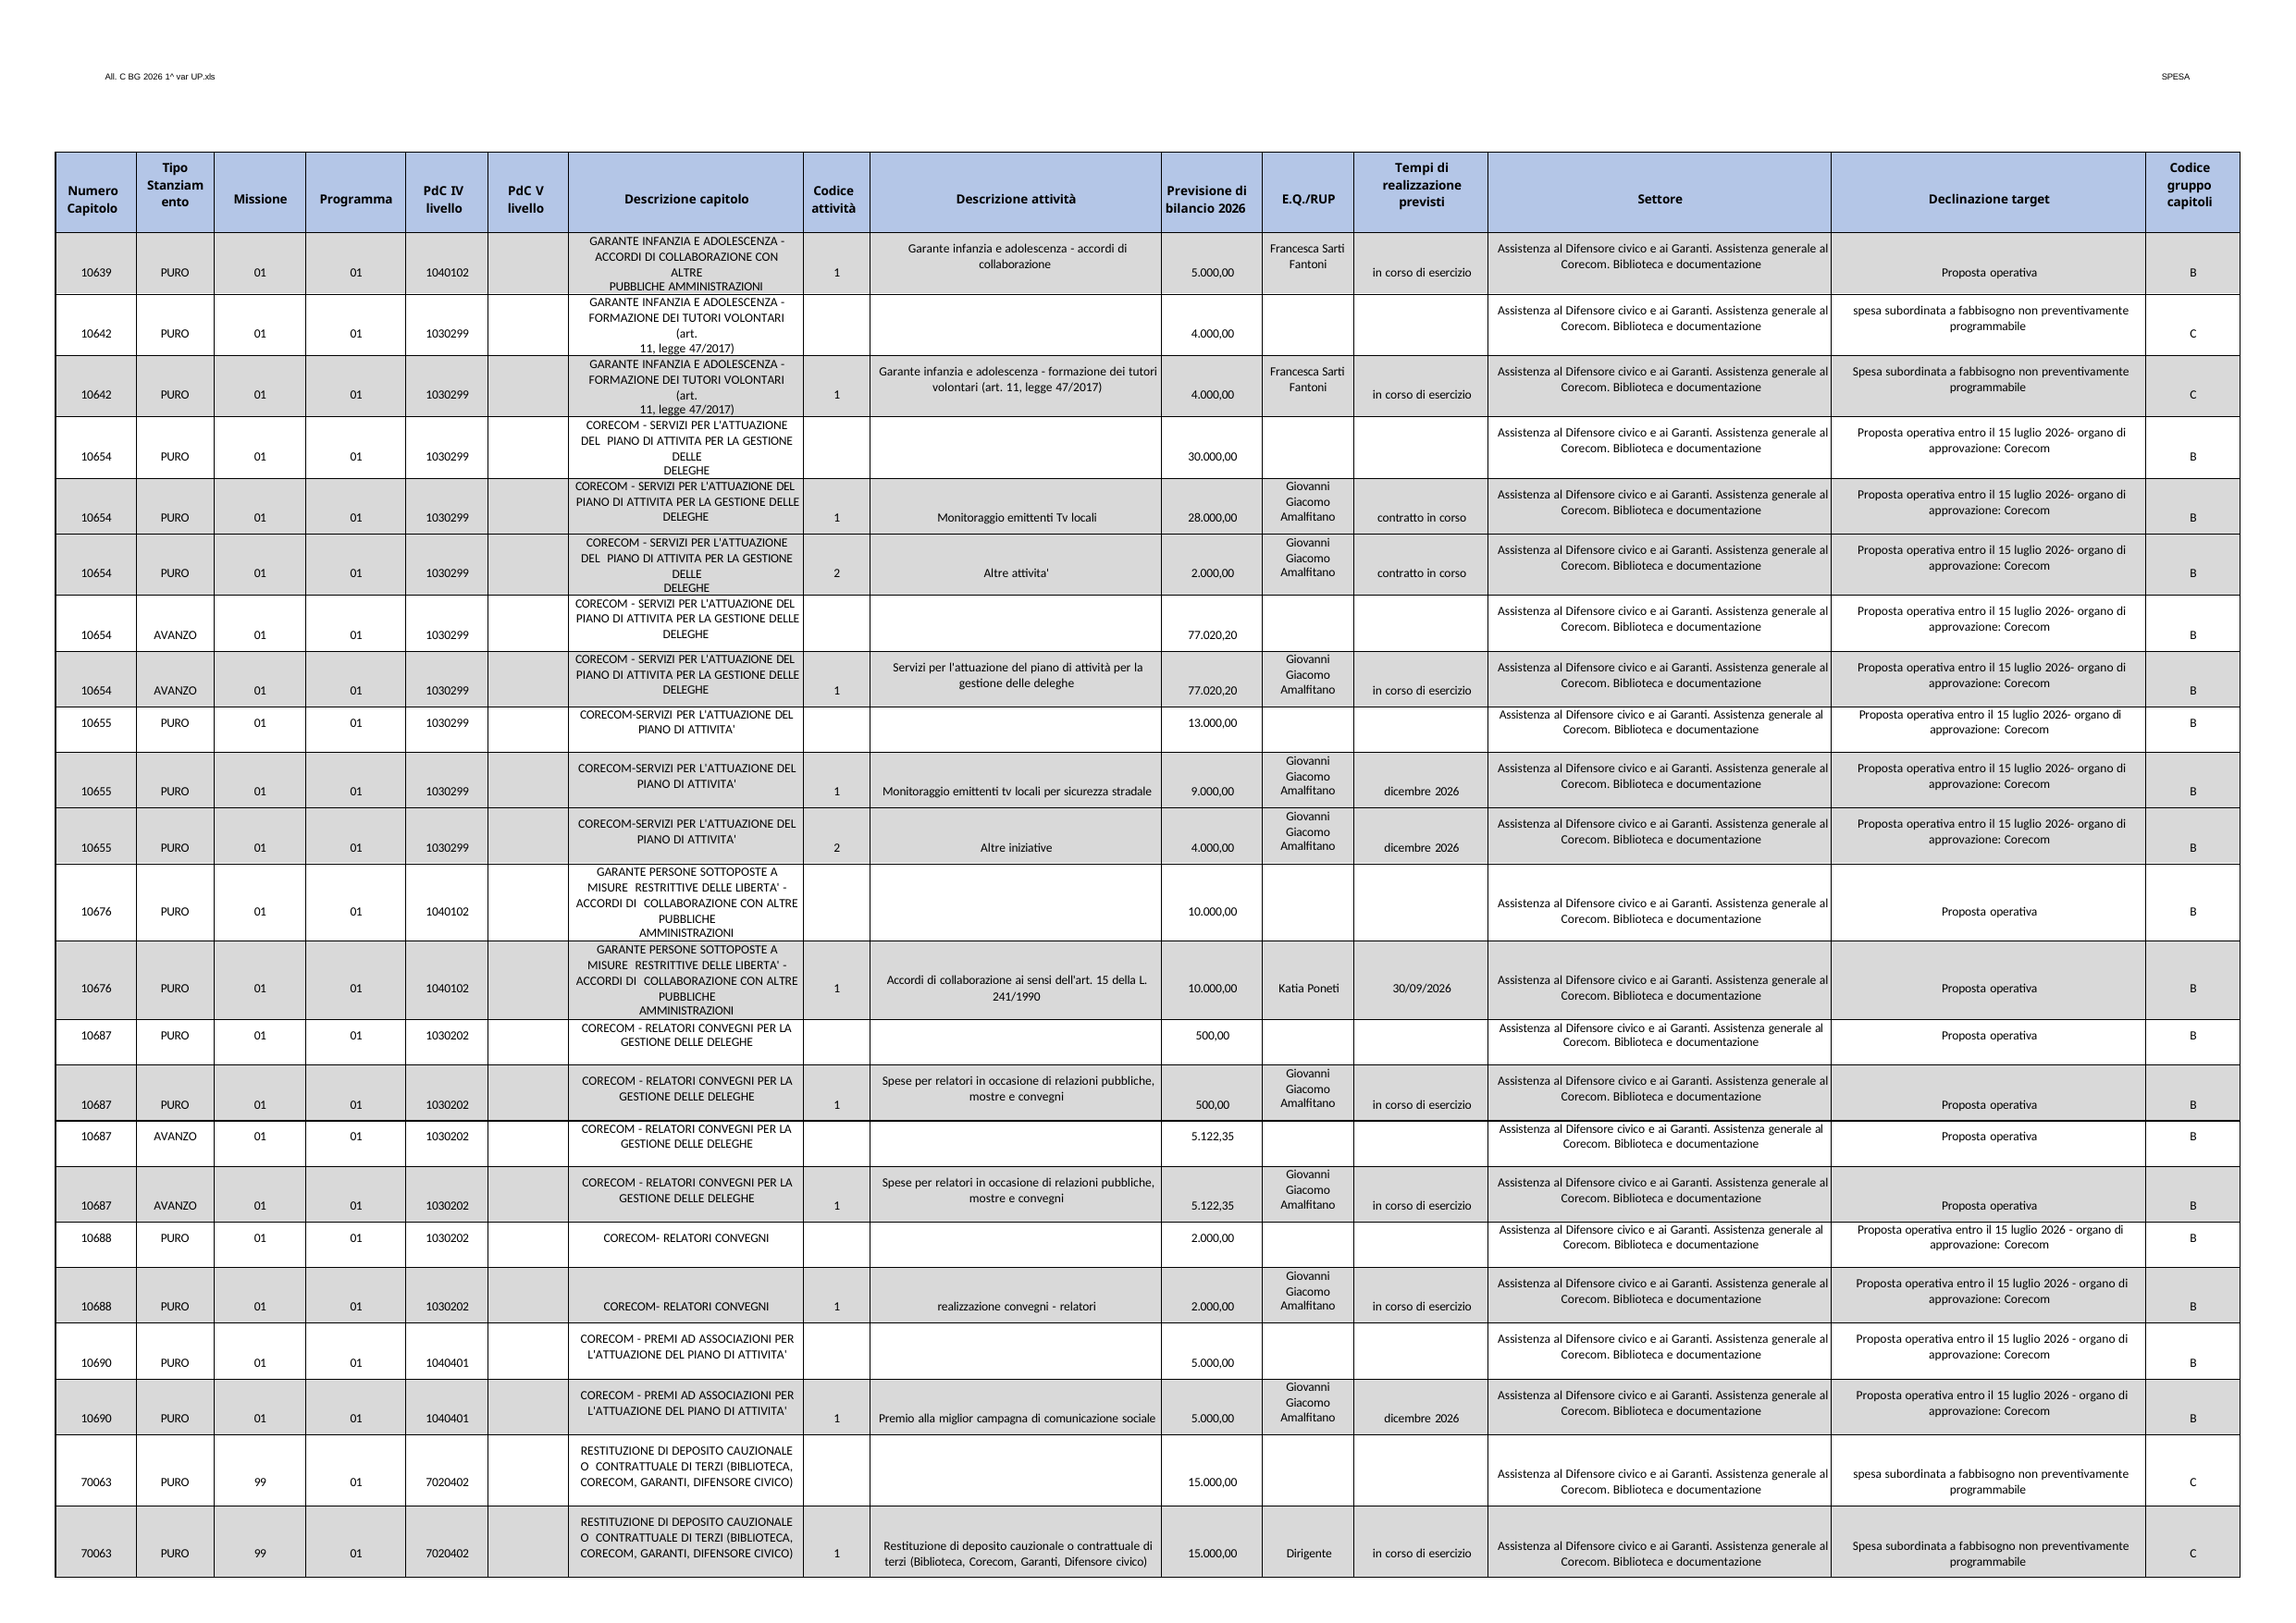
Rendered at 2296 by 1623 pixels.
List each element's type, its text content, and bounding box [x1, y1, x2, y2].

table_cell CORECOM - SERVIZI PER L'ATTUAZIONE DEL PIANO DI ATTIVITA PER LA GESTIONE DELLE DELEGHE [569, 596, 803, 650]
table_cell in corso di esercizio [1354, 1506, 1487, 1577]
table_cell [488, 1223, 568, 1267]
table_cell Proposta operativa entro il 15 luglio 2026 - organo di approvazione: Corecom [1832, 1223, 2145, 1267]
table_cell 1 [804, 1268, 870, 1322]
table_cell AVANZO [137, 596, 214, 650]
table_cell Assistenza al Difensore civico e ai Garanti. Assistenza generale al Corecom. Biblioteca e documentazione [1488, 941, 1831, 1019]
table_cell B [2146, 1223, 2240, 1267]
table_cell [1263, 1435, 1353, 1506]
table_cell [488, 417, 568, 478]
table_cell Proposta operativa entro il 15 luglio 2026- organo di approvazione: Corecom [1832, 596, 2145, 650]
table_cell Proposta operativa entro il 15 luglio 2026 - organo di approvazione: Corecom [1832, 1323, 2145, 1379]
table_header Tempi di realizzazione previsti [1354, 153, 1487, 232]
table_cell 01 [306, 1435, 405, 1506]
table_cell 01 [215, 941, 305, 1019]
table_cell 1030299 [406, 417, 488, 478]
table_cell 01 [215, 479, 305, 534]
table_cell C [2146, 1506, 2240, 1577]
table_header Descrizione attività [870, 153, 1161, 232]
table_cell PURO [137, 1506, 214, 1577]
table_cell [804, 417, 870, 478]
table_cell B [2146, 1380, 2240, 1434]
table_cell 1030202 [406, 1122, 488, 1166]
table_cell Assistenza al Difensore civico e ai Garanti. Assistenza generale al Corecom. Biblioteca e documentazione [1488, 1380, 1831, 1434]
table_header Codice gruppo capitoli [2146, 153, 2240, 232]
table_cell [488, 707, 568, 752]
table_cell Assistenza al Difensore civico e ai Garanti. Assistenza generale al Corecom. Biblioteca e documentazione [1488, 417, 1831, 478]
table_cell Assistenza al Difensore civico e ai Garanti. Assistenza generale al Corecom. Biblioteca e documentazione [1488, 479, 1831, 534]
table_cell B [2146, 1122, 2240, 1166]
table_cell Giovanni Giacomo Amalfitano [1263, 753, 1353, 807]
table_cell 01 [215, 1065, 305, 1120]
table_cell 1040401 [406, 1323, 488, 1379]
table_cell Dirigente [1263, 1506, 1353, 1577]
table_cell [1354, 1020, 1487, 1064]
table_cell 1030202 [406, 1020, 488, 1064]
table_cell [870, 1122, 1161, 1166]
table_cell [488, 295, 568, 355]
table_cell Proposta operativa entro il 15 luglio 2026- organo di approvazione: Corecom [1832, 652, 2145, 707]
table_cell 01 [306, 1167, 405, 1222]
table_cell CORECOM-SERVIZI PER L'ATTUAZIONE DEL PIANO DI ATTIVITA' [569, 753, 803, 807]
table_cell 1 [804, 356, 870, 416]
table_cell B [2146, 1268, 2240, 1322]
table_cell 5.000,00 [1162, 1323, 1262, 1379]
table_cell 1 [804, 941, 870, 1019]
table_cell [870, 865, 1161, 941]
table_cell 1030299 [406, 707, 488, 752]
table_cell 01 [306, 233, 405, 293]
table_cell Assistenza al Difensore civico e ai Garanti. Assistenza generale al Corecom. Biblioteca e documentazione [1488, 295, 1831, 355]
table_cell 01 [215, 1380, 305, 1434]
table_cell 01 [306, 1268, 405, 1322]
table_cell PURO [137, 417, 214, 478]
table_cell PURO [137, 479, 214, 534]
table_cell PURO [137, 356, 214, 416]
table_cell in corso di esercizio [1354, 233, 1487, 293]
table_cell 10687 [56, 1122, 136, 1166]
table_cell 5.000,00 [1162, 1380, 1262, 1434]
table_cell Restituzione di deposito cauzionale o contrattuale di terzi (Biblioteca, Corecom, Garanti, Difensore civico) [870, 1506, 1161, 1577]
table_cell 70063 [56, 1506, 136, 1577]
table_cell B [2146, 1167, 2240, 1222]
table_cell 30/09/2026 [1354, 941, 1487, 1019]
table_cell Assistenza al Difensore civico e ai Garanti. Assistenza generale al Corecom. Biblioteca e documentazione [1488, 707, 1831, 752]
table_cell [804, 295, 870, 355]
table_cell 01 [215, 1122, 305, 1166]
table_cell 10654 [56, 417, 136, 478]
table_cell contratto in corso [1354, 535, 1487, 595]
table_cell 1030299 [406, 652, 488, 707]
table_cell 10642 [56, 295, 136, 355]
table_cell [1354, 1435, 1487, 1506]
table_cell 01 [306, 1020, 405, 1064]
table_cell contratto in corso [1354, 479, 1487, 534]
table_header Declinazione target [1832, 153, 2145, 232]
table_cell Assistenza al Difensore civico e ai Garanti. Assistenza generale al Corecom. Biblioteca e documentazione [1488, 1122, 1831, 1166]
table_cell [488, 1506, 568, 1577]
table_cell Servizi per l'attuazione del piano di attività per la gestione delle deleghe [870, 652, 1161, 707]
table_cell Proposta operativa [1832, 1065, 2145, 1120]
table_cell Monitoraggio emittenti Tv locali [870, 479, 1161, 534]
table_cell dicembre 2026 [1354, 753, 1487, 807]
table_cell CORECOM - PREMI AD ASSOCIAZIONI PER L'ATTUAZIONE DEL PIANO DI ATTIVITA' [569, 1323, 803, 1379]
table_cell Spese per relatori in occasione di relazioni pubbliche, mostre e convegni [870, 1065, 1161, 1120]
table_cell Proposta operativa entro il 15 luglio 2026- organo di approvazione: Corecom [1832, 753, 2145, 807]
table_cell [870, 1323, 1161, 1379]
table_cell 2.000,00 [1162, 535, 1262, 595]
table_cell C [2146, 1435, 2240, 1506]
table_cell 10642 [56, 356, 136, 416]
table_cell PURO [137, 233, 214, 293]
table_cell CORECOM- RELATORI CONVEGNI [569, 1268, 803, 1322]
table_cell [488, 479, 568, 534]
table_cell Giovanni Giacomo Amalfitano [1263, 1380, 1353, 1434]
table_cell 10655 [56, 753, 136, 807]
table_cell Giovanni Giacomo Amalfitano [1263, 652, 1353, 707]
table_cell 10676 [56, 941, 136, 1019]
table_cell 7020402 [406, 1506, 488, 1577]
table_cell 01 [306, 865, 405, 941]
table_cell 01 [306, 295, 405, 355]
table_cell [488, 356, 568, 416]
table_cell [488, 753, 568, 807]
table_cell 01 [215, 356, 305, 416]
table_cell 1 [804, 1380, 870, 1434]
table_header PdC V livello [488, 153, 568, 232]
table_cell 5.000,00 [1162, 233, 1262, 293]
table_cell 10654 [56, 535, 136, 595]
table_cell 01 [306, 535, 405, 595]
table_cell CORECOM - RELATORI CONVEGNI PER LA GESTIONE DELLE DELEGHE [569, 1167, 803, 1222]
table_cell spesa subordinata a fabbisogno non preventivamente programmabile [1832, 1435, 2145, 1506]
table_cell 01 [306, 1380, 405, 1434]
table_cell 30.000,00 [1162, 417, 1262, 478]
table_cell Giovanni Giacomo Amalfitano [1263, 1065, 1353, 1120]
table_cell Assistenza al Difensore civico e ai Garanti. Assistenza generale al Corecom. Biblioteca e documentazione [1488, 356, 1831, 416]
table_cell B [2146, 865, 2240, 941]
table_cell 01 [215, 1223, 305, 1267]
table_cell Proposta operativa [1832, 1167, 2145, 1222]
table_cell Assistenza al Difensore civico e ai Garanti. Assistenza generale al Corecom. Biblioteca e documentazione [1488, 1268, 1831, 1322]
table_cell 01 [306, 753, 405, 807]
table_cell 01 [215, 596, 305, 650]
table_cell in corso di esercizio [1354, 652, 1487, 707]
table_cell Giovanni Giacomo Amalfitano [1263, 1167, 1353, 1222]
table_cell Proposta operativa entro il 15 luglio 2026- organo di approvazione: Corecom [1832, 707, 2145, 752]
table_cell in corso di esercizio [1354, 1065, 1487, 1120]
table_cell [1263, 865, 1353, 941]
table_cell [804, 596, 870, 650]
table_cell Katia Poneti [1263, 941, 1353, 1019]
table_cell [488, 941, 568, 1019]
table_cell [488, 233, 568, 293]
table_cell Assistenza al Difensore civico e ai Garanti. Assistenza generale al Corecom. Biblioteca e documentazione [1488, 535, 1831, 595]
table_cell 10654 [56, 652, 136, 707]
table_cell B [2146, 596, 2240, 650]
table_cell 7020402 [406, 1435, 488, 1506]
table_cell Spesa subordinata a fabbisogno non preventivamente programmabile [1832, 1506, 2145, 1577]
table_cell [804, 1323, 870, 1379]
table_cell GARANTE PERSONE SOTTOPOSTE A MISURE RESTRITTIVE DELLE LIBERTA' - ACCORDI DI COLLABORAZIONE CON ALTRE PUBBLICHE AMMINISTRAZIONI [569, 865, 803, 941]
table_cell [804, 1020, 870, 1064]
table_cell Proposta operativa entro il 15 luglio 2026- organo di approvazione: Corecom [1832, 808, 2145, 863]
table_cell CORECOM - SERVIZI PER L'ATTUAZIONE DEL PIANO DI ATTIVITA PER LA GESTIONE DELLE DELEGHE [569, 652, 803, 707]
table_cell Francesca Sarti Fantoni [1263, 233, 1353, 293]
table_cell 1030299 [406, 535, 488, 595]
table_cell AVANZO [137, 1122, 214, 1166]
table_cell 2 [804, 535, 870, 595]
table_cell dicembre 2026 [1354, 808, 1487, 863]
table_cell 1030299 [406, 356, 488, 416]
table_cell GARANTE INFANZIA E ADOLESCENZA - ACCORDI DI COLLABORAZIONE CON ALTRE PUBBLICHE AMMINISTRAZIONI [569, 233, 803, 293]
table_cell 1030202 [406, 1223, 488, 1267]
table_cell Altre iniziative [870, 808, 1161, 863]
table_cell B [2146, 233, 2240, 293]
table_cell [1263, 1323, 1353, 1379]
table_cell 1 [804, 652, 870, 707]
table_cell 15.000,00 [1162, 1435, 1262, 1506]
table_cell PURO [137, 1380, 214, 1434]
table_cell CORECOM - RELATORI CONVEGNI PER LA GESTIONE DELLE DELEGHE [569, 1122, 803, 1166]
table_cell [488, 1020, 568, 1064]
table_cell Proposta operativa entro il 15 luglio 2026 - organo di approvazione: Corecom [1832, 1268, 2145, 1322]
table_cell PURO [137, 1323, 214, 1379]
table_cell Francesca Sarti Fantoni [1263, 356, 1353, 416]
table_cell Proposta operativa [1832, 941, 2145, 1019]
table_cell Garante infanzia e adolescenza - formazione dei tutori volontari (art. 11, legge 47/2017) [870, 356, 1161, 416]
table_cell 1 [804, 1506, 870, 1577]
table_cell 01 [215, 295, 305, 355]
table_cell 5.122,35 [1162, 1122, 1262, 1166]
table_cell 01 [306, 356, 405, 416]
table_cell Assistenza al Difensore civico e ai Garanti. Assistenza generale al Corecom. Biblioteca e documentazione [1488, 1435, 1831, 1506]
table_cell 10688 [56, 1268, 136, 1322]
table_cell [488, 1268, 568, 1322]
table_cell Assistenza al Difensore civico e ai Garanti. Assistenza generale al Corecom. Biblioteca e documentazione [1488, 652, 1831, 707]
table_cell PURO [137, 1268, 214, 1322]
table_cell [1263, 417, 1353, 478]
table_cell Assistenza al Difensore civico e ai Garanti. Assistenza generale al Corecom. Biblioteca e documentazione [1488, 1323, 1831, 1379]
table_cell 01 [215, 535, 305, 595]
table_cell B [2146, 1065, 2240, 1120]
table_cell 1 [804, 233, 870, 293]
table_cell 01 [306, 707, 405, 752]
table_cell [1354, 1323, 1487, 1379]
table_cell [488, 596, 568, 650]
table_cell [1263, 707, 1353, 752]
table_cell GARANTE INFANZIA E ADOLESCENZA - FORMAZIONE DEI TUTORI VOLONTARI (art. 11, legge 47/2017) [569, 356, 803, 416]
table_cell CORECOM- RELATORI CONVEGNI [569, 1223, 803, 1267]
table_cell CORECOM-SERVIZI PER L'ATTUAZIONE DEL PIANO DI ATTIVITA' [569, 707, 803, 752]
table_cell [870, 596, 1161, 650]
table_cell C [2146, 356, 2240, 416]
table_cell 1040401 [406, 1380, 488, 1434]
table_cell 01 [215, 808, 305, 863]
table_cell Proposta operativa [1832, 1020, 2145, 1064]
table_cell PURO [137, 941, 214, 1019]
table_cell 5.122,35 [1162, 1167, 1262, 1222]
table_cell B [2146, 1020, 2240, 1064]
table_cell 1030202 [406, 1167, 488, 1222]
table_cell PURO [137, 707, 214, 752]
table_cell dicembre 2026 [1354, 1380, 1487, 1434]
table_cell 77.020,20 [1162, 652, 1262, 707]
table_cell 10690 [56, 1323, 136, 1379]
table_cell 1 [804, 1065, 870, 1120]
table_cell 13.000,00 [1162, 707, 1262, 752]
table_cell 01 [306, 1506, 405, 1577]
table_cell PURO [137, 753, 214, 807]
table_cell [870, 707, 1161, 752]
table_cell PURO [137, 295, 214, 355]
table_header Numero Capitolo [56, 153, 136, 232]
table_cell B [2146, 1323, 2240, 1379]
table_header Settore [1488, 153, 1831, 232]
table_cell CORECOM - SERVIZI PER L'ATTUAZIONE DEL PIANO DI ATTIVITA PER LA GESTIONE DELLE DELEGHE [569, 535, 803, 595]
table_cell [488, 1167, 568, 1222]
table_cell B [2146, 753, 2240, 807]
table_cell Altre attivita' [870, 535, 1161, 595]
table_cell [804, 865, 870, 941]
table_cell [1354, 1223, 1487, 1267]
table_cell Spesa subordinata a fabbisogno non preventivamente programmabile [1832, 356, 2145, 416]
table_cell 10687 [56, 1065, 136, 1120]
table_cell [870, 417, 1161, 478]
table_cell [870, 295, 1161, 355]
table_cell 10655 [56, 707, 136, 752]
table_cell [870, 1020, 1161, 1064]
table_cell 01 [306, 1122, 405, 1166]
table_cell realizzazione convegni - relatori [870, 1268, 1161, 1322]
table_cell PURO [137, 535, 214, 595]
table_cell C [2146, 295, 2240, 355]
table_cell 99 [215, 1506, 305, 1577]
table_cell Proposta operativa [1832, 1122, 2145, 1166]
table_cell [1263, 596, 1353, 650]
table_cell 01 [306, 1223, 405, 1267]
table_cell CORECOM - SERVIZI PER L'ATTUAZIONE DEL PIANO DI ATTIVITA PER LA GESTIONE DELLE DELEGHE [569, 479, 803, 534]
table_cell [488, 652, 568, 707]
table_cell 01 [306, 652, 405, 707]
table_cell B [2146, 707, 2240, 752]
table_cell 1030202 [406, 1268, 488, 1322]
table_cell RESTITUZIONE DI DEPOSITO CAUZIONALE O CONTRATTUALE DI TERZI (BIBLIOTECA, CORECOM, GARANTI, DIFENSORE CIVICO) [569, 1506, 803, 1577]
table_cell 01 [215, 652, 305, 707]
table_cell [1263, 1223, 1353, 1267]
table_cell B [2146, 479, 2240, 534]
table_cell Assistenza al Difensore civico e ai Garanti. Assistenza generale al Corecom. Biblioteca e documentazione [1488, 865, 1831, 941]
table_cell [488, 1435, 568, 1506]
table_cell 10654 [56, 596, 136, 650]
table_cell [488, 1122, 568, 1166]
table_cell Assistenza al Difensore civico e ai Garanti. Assistenza generale al Corecom. Biblioteca e documentazione [1488, 808, 1831, 863]
table_cell Giovanni Giacomo Amalfitano [1263, 535, 1353, 595]
table_cell [804, 1435, 870, 1506]
table_cell 01 [306, 1065, 405, 1120]
table_cell 01 [306, 808, 405, 863]
table_cell [1354, 596, 1487, 650]
table_cell 01 [215, 233, 305, 293]
table_cell 500,00 [1162, 1020, 1262, 1064]
table_cell [1263, 1020, 1353, 1064]
table_cell [1354, 865, 1487, 941]
table_cell 10690 [56, 1380, 136, 1434]
table_cell 4.000,00 [1162, 808, 1262, 863]
table_cell 01 [215, 1323, 305, 1379]
table_cell 10687 [56, 1020, 136, 1064]
table_cell 10655 [56, 808, 136, 863]
table_cell [488, 865, 568, 941]
table_cell Proposta operativa entro il 15 luglio 2026- organo di approvazione: Corecom [1832, 417, 2145, 478]
table_cell [1354, 295, 1487, 355]
table_cell 1030299 [406, 479, 488, 534]
table_cell 4.000,00 [1162, 356, 1262, 416]
table_cell [870, 1223, 1161, 1267]
table_cell 01 [215, 753, 305, 807]
table_cell 1030299 [406, 753, 488, 807]
table_cell AVANZO [137, 652, 214, 707]
table_cell 01 [215, 1167, 305, 1222]
table_cell Accordi di collaborazione ai sensi dell'art. 15 della L. 241/1990 [870, 941, 1161, 1019]
table_cell PURO [137, 808, 214, 863]
table_cell [870, 1435, 1161, 1506]
table_cell 4.000,00 [1162, 295, 1262, 355]
table_cell 01 [215, 1020, 305, 1064]
table_cell [488, 535, 568, 595]
table_header Previsione di bilancio 2026 [1162, 153, 1262, 232]
table_cell Garante infanzia e adolescenza - accordi di collaborazione [870, 233, 1161, 293]
table_cell Proposta operativa [1832, 233, 2145, 293]
table_header E.Q./RUP [1263, 153, 1353, 232]
table_cell 70063 [56, 1435, 136, 1506]
table_cell [804, 1122, 870, 1166]
table_cell PURO [137, 865, 214, 941]
table_cell Proposta operativa entro il 15 luglio 2026 - organo di approvazione: Corecom [1832, 1380, 2145, 1434]
table_cell GARANTE PERSONE SOTTOPOSTE A MISURE RESTRITTIVE DELLE LIBERTA' - ACCORDI DI COLLABORAZIONE CON ALTRE PUBBLICHE AMMINISTRAZIONI [569, 941, 803, 1019]
table_cell [804, 1223, 870, 1267]
table_cell 2.000,00 [1162, 1223, 1262, 1267]
table_cell PURO [137, 1065, 214, 1120]
table_header Missione [215, 153, 305, 232]
table_cell 01 [306, 417, 405, 478]
table_cell 10.000,00 [1162, 865, 1262, 941]
table_cell 01 [215, 865, 305, 941]
table_cell Assistenza al Difensore civico e ai Garanti. Assistenza generale al Corecom. Biblioteca e documentazione [1488, 1506, 1831, 1577]
table_cell spesa subordinata a fabbisogno non preventivamente programmabile [1832, 295, 2145, 355]
table_cell 1030299 [406, 596, 488, 650]
table_cell PURO [137, 1435, 214, 1506]
table_cell in corso di esercizio [1354, 1167, 1487, 1222]
table_cell [488, 1065, 568, 1120]
table_cell [804, 707, 870, 752]
table_cell 1030299 [406, 808, 488, 863]
table_cell [488, 808, 568, 863]
table_cell 10.000,00 [1162, 941, 1262, 1019]
table_cell 10639 [56, 233, 136, 293]
table_cell B [2146, 535, 2240, 595]
table_cell B [2146, 417, 2240, 478]
table_cell GARANTE INFANZIA E ADOLESCENZA - FORMAZIONE DEI TUTORI VOLONTARI (art. 11, legge 47/2017) [569, 295, 803, 355]
table_cell [1263, 1122, 1353, 1166]
table_cell Assistenza al Difensore civico e ai Garanti. Assistenza generale al Corecom. Biblioteca e documentazione [1488, 1167, 1831, 1222]
table_cell CORECOM - SERVIZI PER L'ATTUAZIONE DEL PIANO DI ATTIVITA PER LA GESTIONE DELLE DELEGHE [569, 417, 803, 478]
table_cell B [2146, 652, 2240, 707]
table_cell [488, 1323, 568, 1379]
table_cell CORECOM - RELATORI CONVEGNI PER LA GESTIONE DELLE DELEGHE [569, 1020, 803, 1064]
table_cell 01 [215, 1268, 305, 1322]
table_cell 01 [215, 707, 305, 752]
table_cell CORECOM - RELATORI CONVEGNI PER LA GESTIONE DELLE DELEGHE [569, 1065, 803, 1120]
table_cell CORECOM-SERVIZI PER L'ATTUAZIONE DEL PIANO DI ATTIVITA' [569, 808, 803, 863]
table_cell 1040102 [406, 233, 488, 293]
table_cell Giovanni Giacomo Amalfitano [1263, 808, 1353, 863]
table_cell Assistenza al Difensore civico e ai Garanti. Assistenza generale al Corecom. Biblioteca e documentazione [1488, 1020, 1831, 1064]
table_cell 9.000,00 [1162, 753, 1262, 807]
table_cell Proposta operativa entro il 15 luglio 2026- organo di approvazione: Corecom [1832, 535, 2145, 595]
table_cell 10687 [56, 1167, 136, 1222]
table_cell Giovanni Giacomo Amalfitano [1263, 479, 1353, 534]
table_cell 28.000,00 [1162, 479, 1262, 534]
table_cell 2 [804, 808, 870, 863]
table_cell 10688 [56, 1223, 136, 1267]
table_header Tipo Stanziam ento [137, 153, 214, 232]
table_cell 99 [215, 1435, 305, 1506]
table_cell Proposta operativa entro il 15 luglio 2026- organo di approvazione: Corecom [1832, 479, 2145, 534]
table_cell 10654 [56, 479, 136, 534]
table_header Descrizione capitolo [569, 153, 803, 232]
table_header PdC IV livello [406, 153, 488, 232]
table_cell Spese per relatori in occasione di relazioni pubbliche, mostre e convegni [870, 1167, 1161, 1222]
table_header Programma [306, 153, 405, 232]
table_cell B [2146, 808, 2240, 863]
table_cell [1354, 707, 1487, 752]
table_cell Proposta operativa [1832, 865, 2145, 941]
table_cell 01 [215, 417, 305, 478]
table_cell 01 [306, 941, 405, 1019]
table_cell CORECOM - PREMI AD ASSOCIAZIONI PER L'ATTUAZIONE DEL PIANO DI ATTIVITA' [569, 1380, 803, 1434]
table_cell 1030202 [406, 1065, 488, 1120]
table_cell RESTITUZIONE DI DEPOSITO CAUZIONALE O CONTRATTUALE DI TERZI (BIBLIOTECA, CORECOM, GARANTI, DIFENSORE CIVICO) [569, 1435, 803, 1506]
table_cell Assistenza al Difensore civico e ai Garanti. Assistenza generale al Corecom. Biblioteca e documentazione [1488, 753, 1831, 807]
table_cell 2.000,00 [1162, 1268, 1262, 1322]
table_cell in corso di esercizio [1354, 1268, 1487, 1322]
table_cell 1 [804, 753, 870, 807]
table_cell PURO [137, 1223, 214, 1267]
table_header Codice attività [804, 153, 870, 232]
table_cell 500,00 [1162, 1065, 1262, 1120]
table_cell Assistenza al Difensore civico e ai Garanti. Assistenza generale al Corecom. Biblioteca e documentazione [1488, 233, 1831, 293]
table_cell Monitoraggio emittenti tv locali per sicurezza stradale [870, 753, 1161, 807]
table_cell in corso di esercizio [1354, 356, 1487, 416]
table_cell 1040102 [406, 865, 488, 941]
table_cell [1263, 295, 1353, 355]
table_cell B [2146, 941, 2240, 1019]
table_cell Assistenza al Difensore civico e ai Garanti. Assistenza generale al Corecom. Biblioteca e documentazione [1488, 1065, 1831, 1120]
table_cell 1 [804, 479, 870, 534]
table_cell Assistenza al Difensore civico e ai Garanti. Assistenza generale al Corecom. Biblioteca e documentazione [1488, 1223, 1831, 1267]
table_cell 01 [306, 1323, 405, 1379]
table_cell 15.000,00 [1162, 1506, 1262, 1577]
table_cell 01 [306, 596, 405, 650]
table_cell 1 [804, 1167, 870, 1222]
table_cell PURO [137, 1020, 214, 1064]
table_cell 1040102 [406, 941, 488, 1019]
table_cell [488, 1380, 568, 1434]
table_cell 1030299 [406, 295, 488, 355]
table_cell 10676 [56, 865, 136, 941]
table_cell [1354, 1122, 1487, 1166]
table_cell AVANZO [137, 1167, 214, 1222]
table_cell 77.020,20 [1162, 596, 1262, 650]
table_cell [1354, 417, 1487, 478]
table_cell Assistenza al Difensore civico e ai Garanti. Assistenza generale al Corecom. Biblioteca e documentazione [1488, 596, 1831, 650]
table_cell Giovanni Giacomo Amalfitano [1263, 1268, 1353, 1322]
table_cell 01 [306, 479, 405, 534]
table_cell Premio alla miglior campagna di comunicazione sociale [870, 1380, 1161, 1434]
